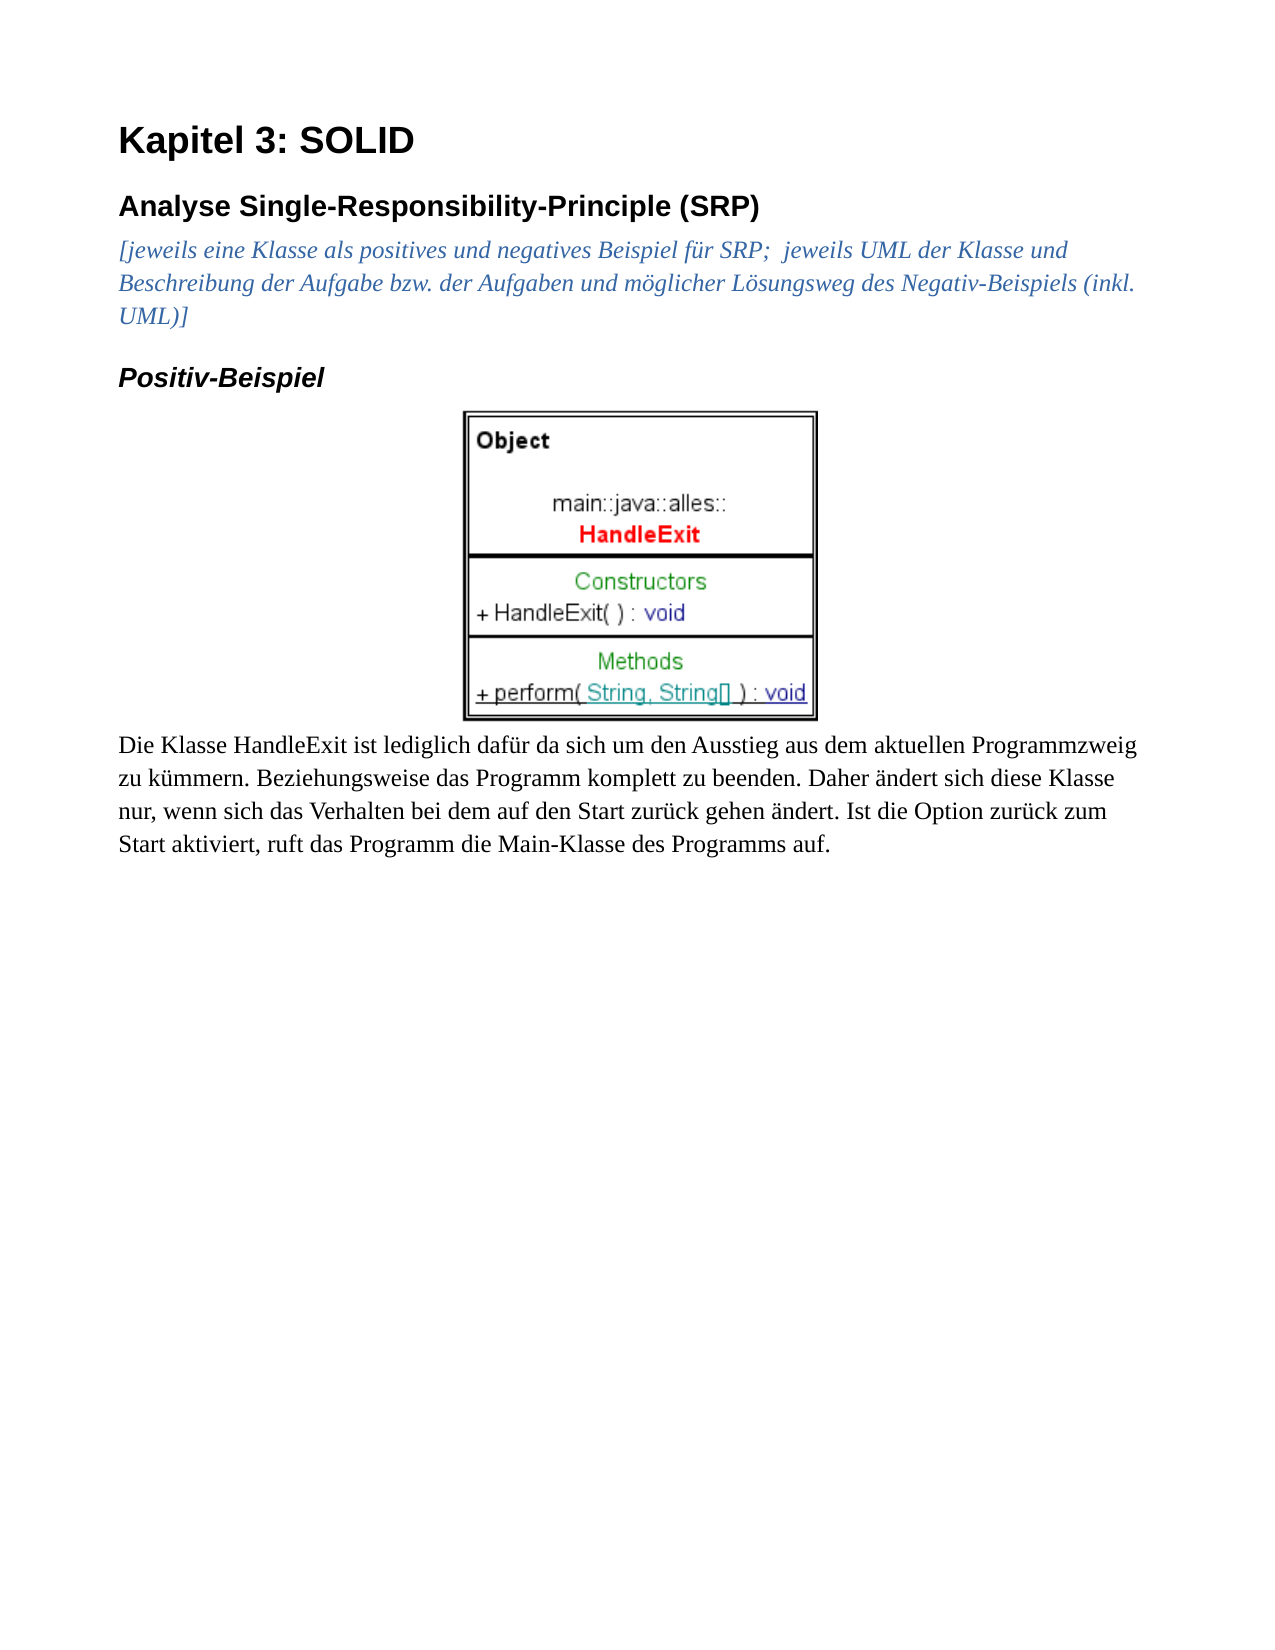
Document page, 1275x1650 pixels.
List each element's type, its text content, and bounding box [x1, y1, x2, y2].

subtitle Analyse Single-Responsibility-Principle (SRP) [118, 189, 1157, 223]
subtitle Positiv-Beispiel [118, 361, 1157, 393]
text Die Klasse HandleExit ist lediglich dafür da sich um den Ausstieg aus dem aktuellen Programmzweig zu kümmern. Beziehungsweise das Programm komplett zu beenden. Daher ändert sich diese Klasse nur, wenn sich das Verhalten bei dem auf den Start zurück gehen ändert. Ist die Option zurück zum Start aktiviert, ruft das Programm die Main-Klasse des Programms auf. [118, 726, 1157, 858]
text [jeweils eine Klasse als positives und negatives Beispiel für SRP; jeweils UML der Klasse und Beschreibung der Aufgabe bzw. der Aufgaben und möglicher Lösungsweg des Negativ-Beispiels (inkl. UML)] [118, 235, 1157, 330]
picture [457, 405, 818, 726]
subtitle Kapitel 3: SOLID [118, 118, 1157, 162]
